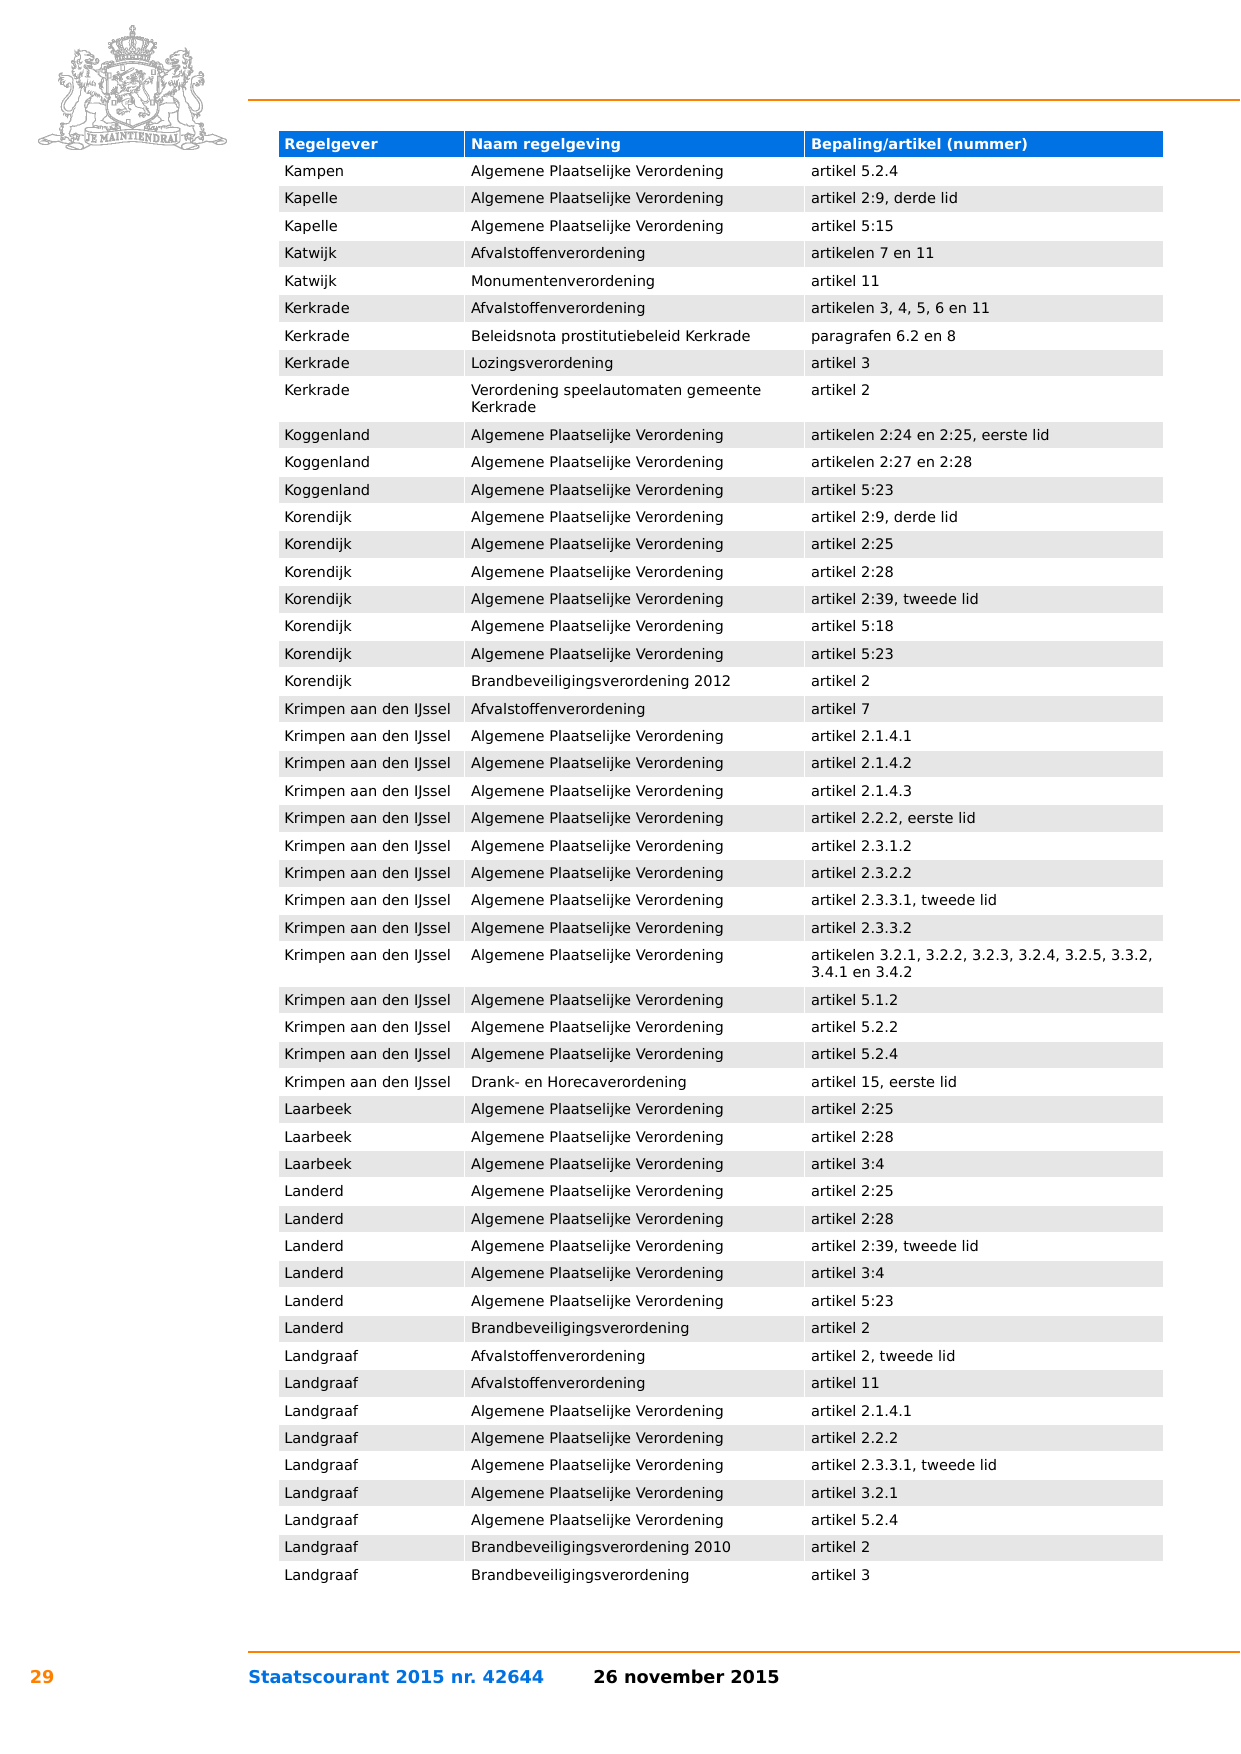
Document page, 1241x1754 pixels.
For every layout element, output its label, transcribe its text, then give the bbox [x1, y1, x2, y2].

table_cell Laarbeek [279, 1096, 464, 1123]
table_cell Algemene Plaatselijke Verordening [465, 531, 804, 558]
table_cell artikel 5:23 [805, 477, 1163, 503]
table_cell Landerd [279, 1261, 464, 1287]
table_cell Krimpen aan den IJssel [279, 778, 464, 804]
table_cell artikel 2 [805, 1535, 1163, 1561]
table_cell Algemene Plaatselijke Verordening [465, 860, 804, 887]
table_cell Algemene Plaatselijke Verordening [465, 449, 804, 476]
table_cell Algemene Plaatselijke Verordening [465, 751, 804, 777]
table_cell artikel 3 [805, 350, 1163, 376]
table_cell Afvalstoffenverordening [465, 295, 804, 322]
table_cell Algemene Plaatselijke Verordening [465, 888, 804, 914]
table_cell Algemene Plaatselijke Verordening [465, 422, 804, 448]
table_cell artikel 5:15 [805, 213, 1163, 239]
table_cell artikel 11 [805, 1370, 1163, 1397]
table_cell artikel 2.1.4.3 [805, 778, 1163, 804]
table_cell Algemene Plaatselijke Verordening [465, 1206, 804, 1232]
table_cell Algemene Plaatselijke Verordening [465, 504, 804, 530]
table_cell Landgraaf [279, 1535, 464, 1561]
table_cell Landerd [279, 1288, 464, 1314]
table_header Bepaling/artikel (nummer) [805, 131, 1163, 157]
table_cell artikel 2:25 [805, 1096, 1163, 1123]
table_cell Kapelle [279, 213, 464, 239]
table_cell artikel 2.1.4.1 [805, 1398, 1163, 1424]
table_cell Afvalstoffenverordening [465, 241, 804, 267]
table_cell artikel 2:28 [805, 559, 1163, 585]
table_cell Krimpen aan den IJssel [279, 888, 464, 914]
table_cell artikel 5:18 [805, 614, 1163, 640]
table_cell Afvalstoffenverordening [465, 1343, 804, 1369]
table_cell Algemene Plaatselijke Verordening [465, 1453, 804, 1479]
table_cell Laarbeek [279, 1124, 464, 1150]
table_cell Algemene Plaatselijke Verordening [465, 1261, 804, 1287]
table_cell Krimpen aan den IJssel [279, 860, 464, 887]
table_cell Algemene Plaatselijke Verordening [465, 1151, 804, 1177]
table_cell Landgraaf [279, 1343, 464, 1369]
table_cell Landgraaf [279, 1398, 464, 1424]
table_cell Algemene Plaatselijke Verordening [465, 943, 804, 986]
table_cell Algemene Plaatselijke Verordening [465, 1398, 804, 1424]
table_cell Korendijk [279, 669, 464, 695]
table_cell Algemene Plaatselijke Verordening [465, 1233, 804, 1260]
table_cell artikel 2.2.2, eerste lid [805, 805, 1163, 832]
table_cell artikel 3:4 [805, 1151, 1163, 1177]
table_header Naam regelgeving [465, 131, 804, 157]
table_cell artikel 5:23 [805, 1288, 1163, 1314]
table_cell Koggenland [279, 477, 464, 503]
table_cell artikelen 7 en 11 [805, 241, 1163, 267]
table_cell Algemene Plaatselijke Verordening [465, 1288, 804, 1314]
table_cell Landgraaf [279, 1453, 464, 1479]
table_cell artikel 5.1.2 [805, 987, 1163, 1013]
table_cell Landerd [279, 1179, 464, 1205]
table_cell artikel 3 [805, 1562, 1163, 1588]
table_cell Landgraaf [279, 1507, 464, 1534]
table_cell artikel 2.3.3.1, tweede lid [805, 888, 1163, 914]
table_cell artikel 5:23 [805, 641, 1163, 667]
picture [38, 25, 227, 150]
table_cell artikel 2:39, tweede lid [805, 586, 1163, 613]
table_cell Krimpen aan den IJssel [279, 1042, 464, 1068]
table_cell Landgraaf [279, 1425, 464, 1451]
table_cell Kapelle [279, 186, 464, 212]
table_cell artikel 5.2.2 [805, 1014, 1163, 1041]
table_cell artikel 2.3.2.2 [805, 860, 1163, 887]
table_cell artikel 2:9, derde lid [805, 186, 1163, 212]
table_cell Algemene Plaatselijke Verordening [465, 559, 804, 585]
table_cell Algemene Plaatselijke Verordening [465, 1480, 804, 1506]
table_cell Afvalstoffenverordening [465, 1370, 804, 1397]
table_cell artikel 2:25 [805, 1179, 1163, 1205]
table_cell Algemene Plaatselijke Verordening [465, 1179, 804, 1205]
table_cell Laarbeek [279, 1151, 464, 1177]
table_cell Algemene Plaatselijke Verordening [465, 1042, 804, 1068]
table_cell Landgraaf [279, 1370, 464, 1397]
table_cell Krimpen aan den IJssel [279, 1069, 464, 1095]
table_cell Algemene Plaatselijke Verordening [465, 987, 804, 1013]
table_cell Beleidsnota prostitutiebeleid Kerkrade [465, 323, 804, 349]
table_cell Algemene Plaatselijke Verordening [465, 778, 804, 804]
table_cell Algemene Plaatselijke Verordening [465, 1014, 804, 1041]
table_cell artikel 2.3.3.2 [805, 915, 1163, 941]
table_cell Brandbeveiligingsverordening [465, 1562, 804, 1588]
table_cell Algemene Plaatselijke Verordening [465, 805, 804, 832]
table_cell artikelen 2:27 en 2:28 [805, 449, 1163, 476]
table_cell Koggenland [279, 422, 464, 448]
table_cell Algemene Plaatselijke Verordening [465, 641, 804, 667]
table_cell Krimpen aan den IJssel [279, 696, 464, 722]
table_cell paragrafen 6.2 en 8 [805, 323, 1163, 349]
table_cell Brandbeveiligingsverordening [465, 1316, 804, 1342]
table_cell Korendijk [279, 531, 464, 558]
table_cell Krimpen aan den IJssel [279, 805, 464, 832]
table_cell artikelen 2:24 en 2:25, eerste lid [805, 422, 1163, 448]
table_cell Katwijk [279, 268, 464, 294]
table_cell artikel 2:28 [805, 1206, 1163, 1232]
table_cell artikel 2 [805, 378, 1163, 421]
table_cell Kerkrade [279, 323, 464, 349]
table_cell Krimpen aan den IJssel [279, 751, 464, 777]
table_cell Algemene Plaatselijke Verordening [465, 723, 804, 749]
table_cell Krimpen aan den IJssel [279, 915, 464, 941]
table_cell Krimpen aan den IJssel [279, 723, 464, 749]
table_cell Koggenland [279, 449, 464, 476]
table_cell artikel 2:28 [805, 1124, 1163, 1150]
table_cell Kerkrade [279, 378, 464, 421]
table_cell artikel 2 [805, 1316, 1163, 1342]
table_cell Verordening speelautomaten gemeente Kerkrade [465, 378, 804, 421]
table_cell artikelen 3, 4, 5, 6 en 11 [805, 295, 1163, 322]
table_cell Korendijk [279, 614, 464, 640]
table_cell artikel 2:39, tweede lid [805, 1233, 1163, 1260]
table_cell artikel 5.2.4 [805, 1042, 1163, 1068]
table_cell Algemene Plaatselijke Verordening [465, 915, 804, 941]
table_cell artikel 2.2.2 [805, 1425, 1163, 1451]
table_cell Krimpen aan den IJssel [279, 833, 464, 859]
table_cell artikel 2.3.3.1, tweede lid [805, 1453, 1163, 1479]
table_cell Katwijk [279, 241, 464, 267]
table_cell artikel 3.2.1 [805, 1480, 1163, 1506]
table_cell artikel 15, eerste lid [805, 1069, 1163, 1095]
table_cell artikel 5.2.4 [805, 1507, 1163, 1534]
table_cell Lozingsverordening [465, 350, 804, 376]
table_cell Landerd [279, 1233, 464, 1260]
table_cell Algemene Plaatselijke Verordening [465, 477, 804, 503]
table_cell Korendijk [279, 559, 464, 585]
table_cell Algemene Plaatselijke Verordening [465, 186, 804, 212]
table_cell Algemene Plaatselijke Verordening [465, 586, 804, 613]
table_cell Korendijk [279, 586, 464, 613]
table_cell Korendijk [279, 641, 464, 667]
table_cell artikel 3:4 [805, 1261, 1163, 1287]
table_cell artikel 5.2.4 [805, 158, 1163, 185]
table_cell artikel 2.3.1.2 [805, 833, 1163, 859]
table_cell artikel 2:25 [805, 531, 1163, 558]
table_cell artikel 2.1.4.1 [805, 723, 1163, 749]
table_cell artikel 2:9, derde lid [805, 504, 1163, 530]
table_cell artikel 2.1.4.2 [805, 751, 1163, 777]
table_cell artikel 2, tweede lid [805, 1343, 1163, 1369]
table_cell artikel 11 [805, 268, 1163, 294]
table_cell Algemene Plaatselijke Verordening [465, 833, 804, 859]
table_cell Algemene Plaatselijke Verordening [465, 1096, 804, 1123]
table_cell Landerd [279, 1206, 464, 1232]
table_cell Landgraaf [279, 1480, 464, 1506]
table_cell Krimpen aan den IJssel [279, 1014, 464, 1041]
table_cell Algemene Plaatselijke Verordening [465, 213, 804, 239]
table_cell Algemene Plaatselijke Verordening [465, 1124, 804, 1150]
table_cell Landerd [279, 1316, 464, 1342]
table_cell Afvalstoffenverordening [465, 696, 804, 722]
table_cell Brandbeveiligingsverordening 2010 [465, 1535, 804, 1561]
table_cell Algemene Plaatselijke Verordening [465, 614, 804, 640]
table_cell artikel 2 [805, 669, 1163, 695]
table_header Regelgever [279, 131, 464, 157]
table_cell Krimpen aan den IJssel [279, 987, 464, 1013]
table_cell Algemene Plaatselijke Verordening [465, 1425, 804, 1451]
table_cell Kampen [279, 158, 464, 185]
table_cell Krimpen aan den IJssel [279, 943, 464, 986]
table_cell Monumentenverordening [465, 268, 804, 294]
table_cell Kerkrade [279, 295, 464, 322]
table_cell Algemene Plaatselijke Verordening [465, 158, 804, 185]
table_cell Landgraaf [279, 1562, 464, 1588]
table_cell Kerkrade [279, 350, 464, 376]
table_cell Drank- en Horecaverordening [465, 1069, 804, 1095]
table_cell Korendijk [279, 504, 464, 530]
table_cell artikel 7 [805, 696, 1163, 722]
table_cell Algemene Plaatselijke Verordening [465, 1507, 804, 1534]
table_cell artikelen 3.2.1, 3.2.2, 3.2.3, 3.2.4, 3.2.5, 3.3.2, 3.4.1 en 3.4.2 [805, 943, 1163, 986]
table_cell Brandbeveiligingsverordening 2012 [465, 669, 804, 695]
